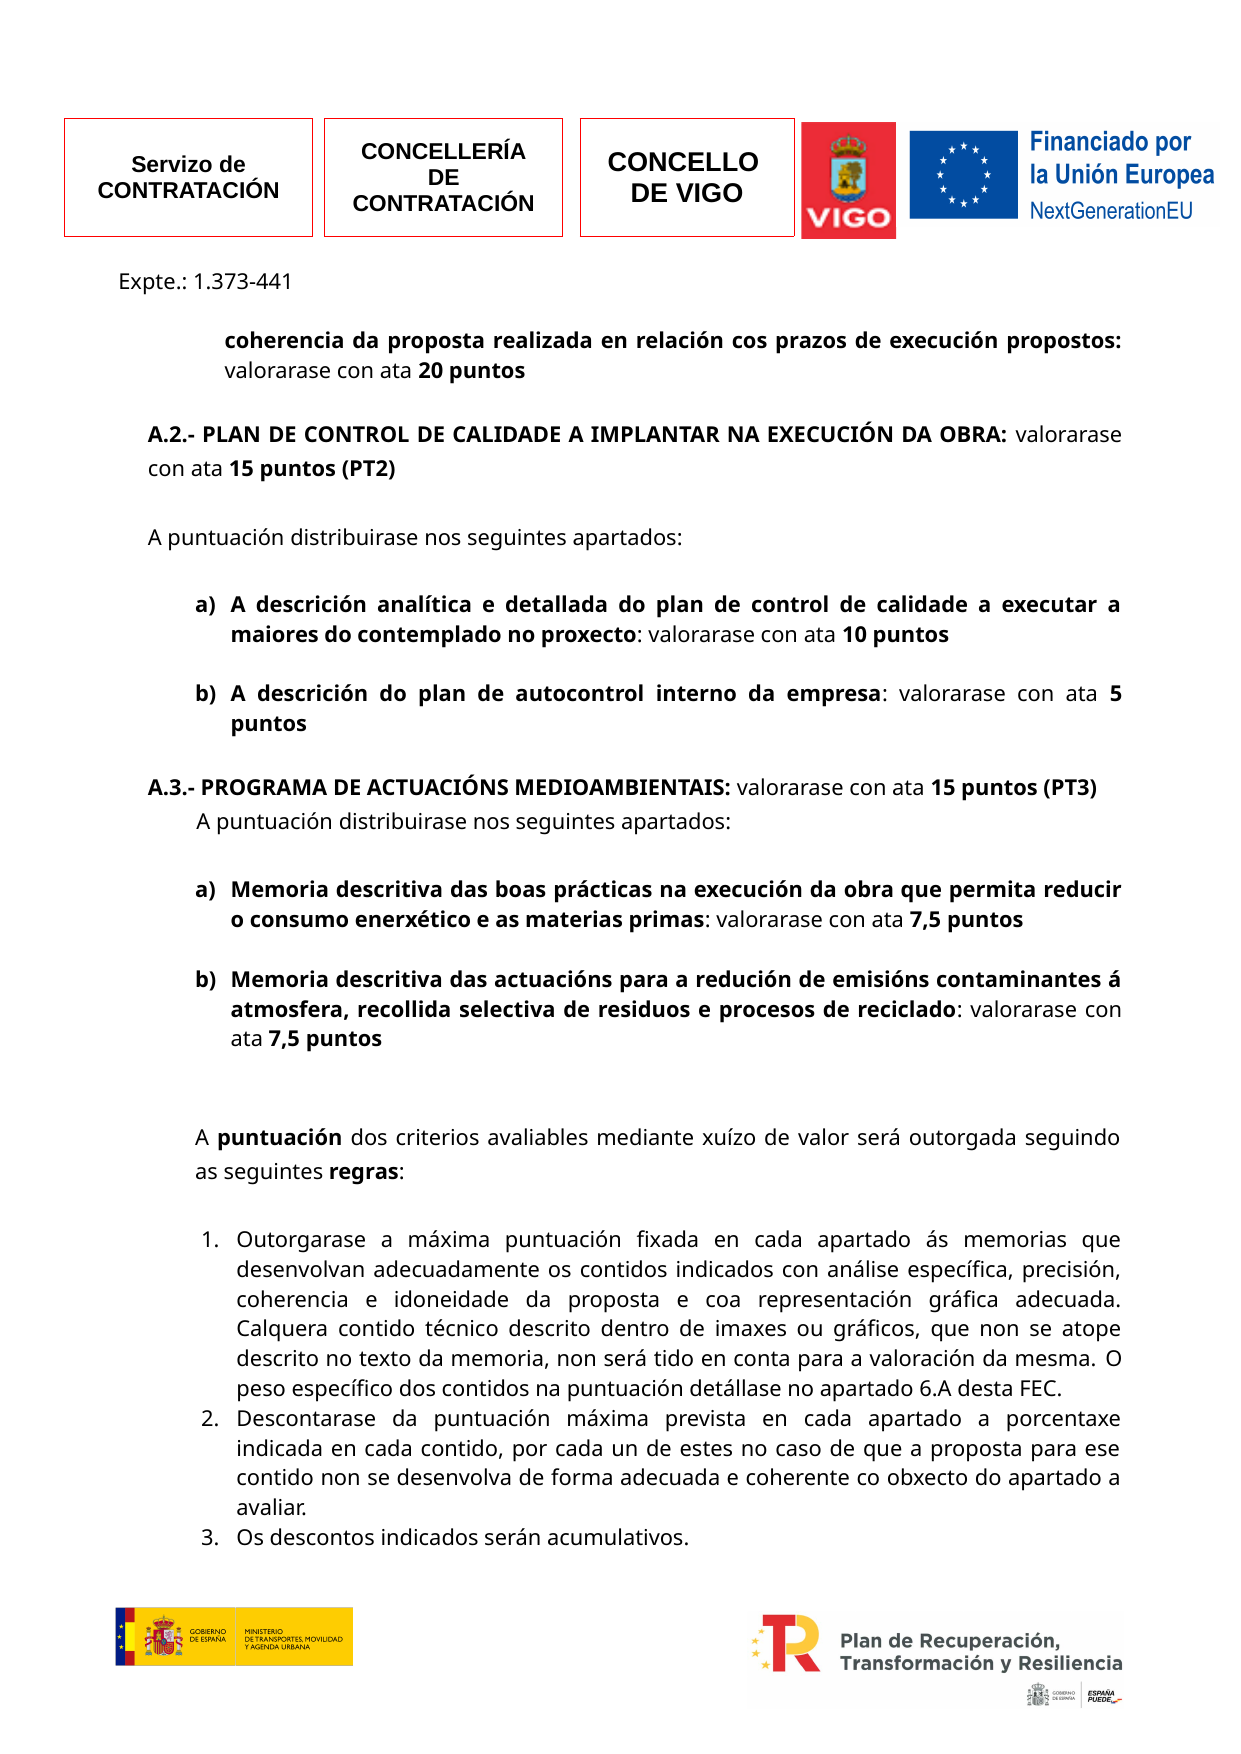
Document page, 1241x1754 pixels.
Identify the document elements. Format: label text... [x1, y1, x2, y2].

text A puntuación distribuirase nos seguintes apartados: [196, 806, 1122, 836]
list Memoria descritiva das actuacións para a redución de emisións contaminantes á atmosfera, recollida selectiva de residuos e procesos de reciclado: valorarase con ata 7,5 puntos [195, 964, 1122, 1053]
list A descrición do plan de autocontrol interno da empresa: valorarase con ata 5 puntos [195, 678, 1122, 738]
list Os descontos indicados serán acumulativos. [201, 1522, 1122, 1552]
list A descrición analítica e detallada do plan de control de calidade a executar a maiores do contemplado no proxecto: valorarase con ata 10 puntos [195, 589, 1122, 648]
picture [801, 122, 1221, 239]
text A.3.- PROGRAMA DE ACTUACIÓNS MEDIOAMBIENTAIS: valorarase con ata 15 puntos (PT3) [148, 772, 1122, 802]
list coherencia da proposta realizada en relación cos prazos de execución propostos: valorarase con ata 20 puntos [189, 325, 1122, 385]
list Memoria descritiva das boas prácticas na execución da obra que permita reducir o consumo enerxético e as materias primas: valorarase con ata 7,5 puntos [195, 874, 1122, 934]
list Outorgarase a máxima puntuación fixada en cada apartado ás memorias que desenvolvan adecuadamente os contidos indicados con análise específica, precisión, coherencia e idoneidade da proposta e coa representación gráfica adecuada. Calquera contido técnico descrito dentro de imaxes ou gráficos, que non se atope descrito no texto da memoria, non será tido en conta para a valoración da mesma. O peso específico dos contidos na puntuación detállase no apartado 6.A desta FEC. [201, 1224, 1122, 1403]
text A.2.- PLAN DE CONTROL DE CALIDADE A IMPLANTAR NA EXECUCIÓN DA OBRA: valorarase con ata 15 puntos (PT2) [148, 419, 1122, 483]
picture [747, 1611, 1125, 1709]
picture [114, 1607, 354, 1667]
list Descontarase da puntuación máxima prevista en cada apartado a porcentaxe indicada en cada contido, por cada un de estes no caso de que a proposta para ese contido non se desenvolva de forma adecuada e coherente co obxecto do apartado a avaliar. [201, 1403, 1122, 1522]
text A puntuación distribuirase nos seguintes apartados: [148, 522, 1122, 551]
text A puntuación dos criterios avaliables mediante xuízo de valor será outorgada seguindo as seguintes regras: [195, 1122, 1122, 1186]
